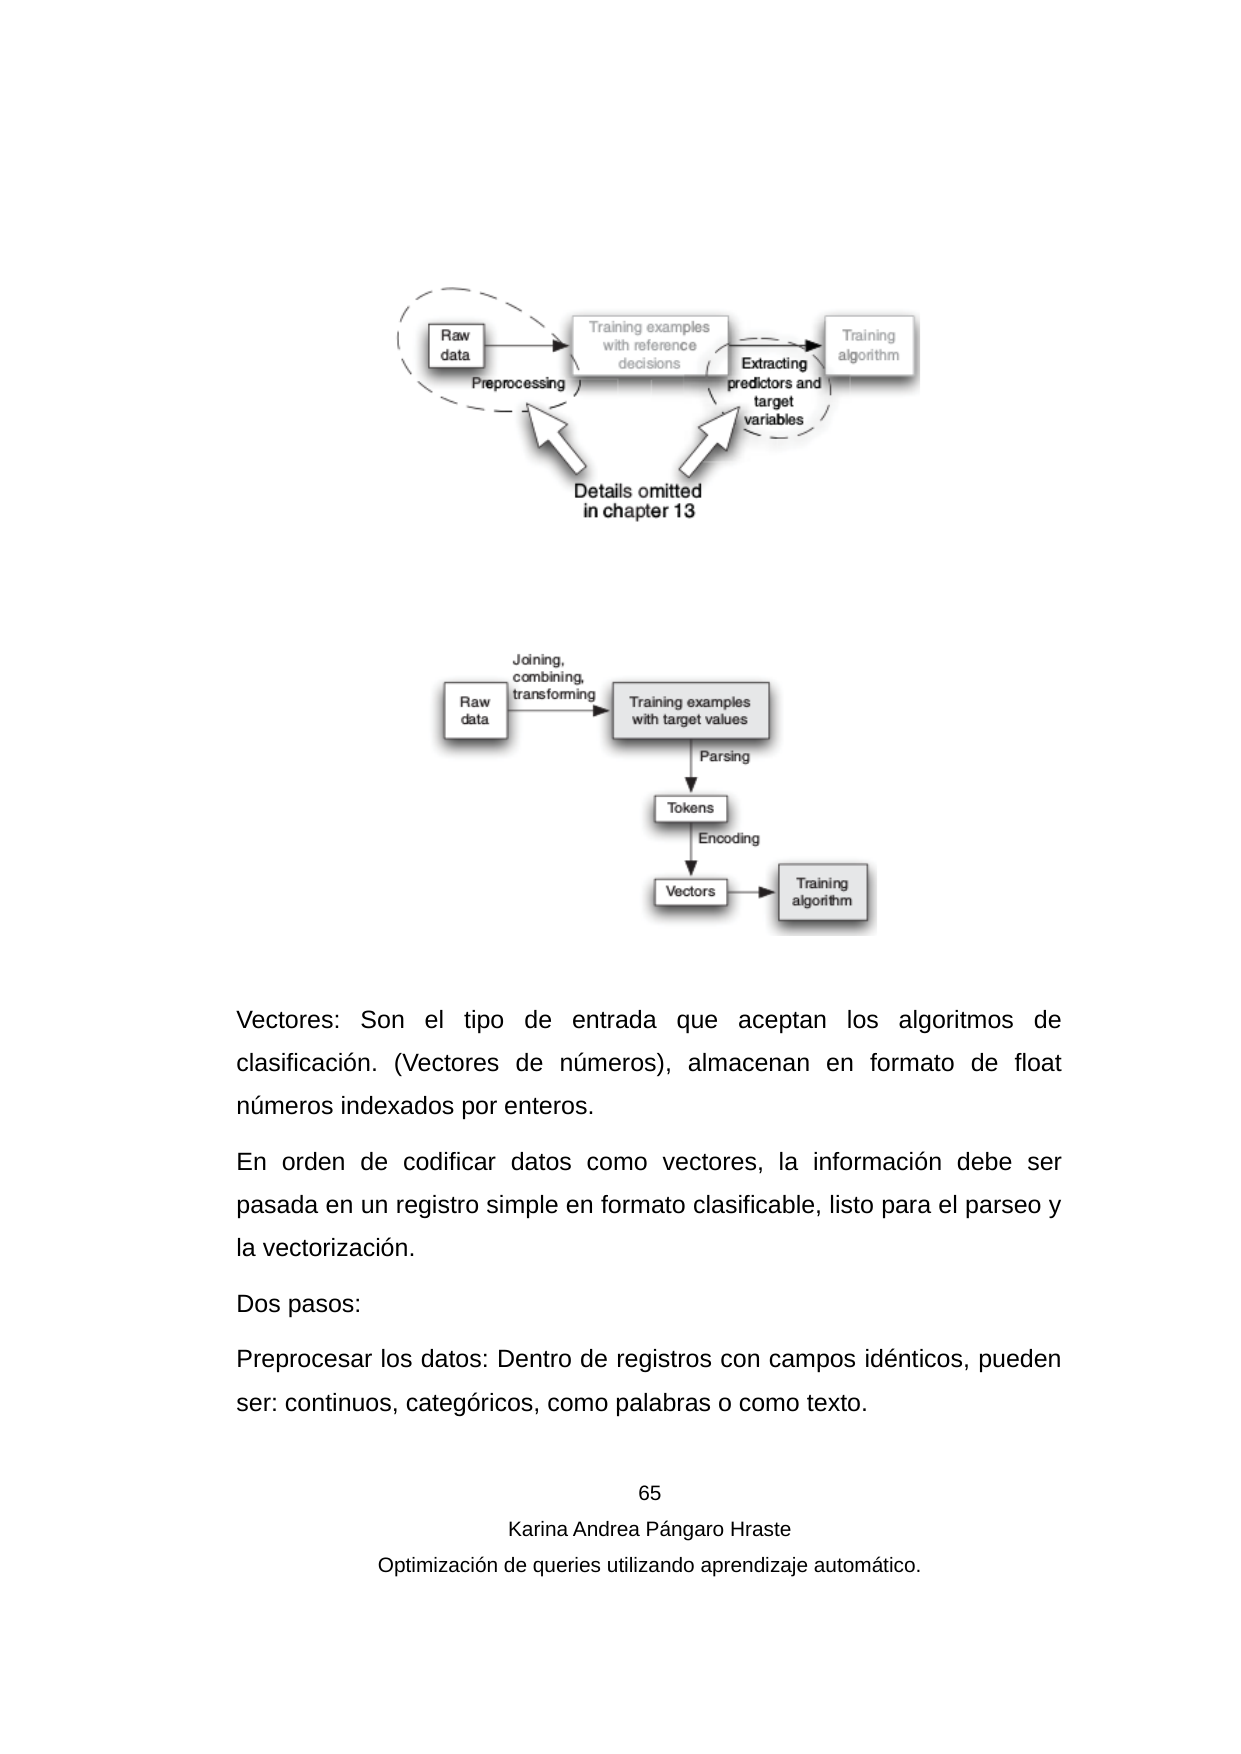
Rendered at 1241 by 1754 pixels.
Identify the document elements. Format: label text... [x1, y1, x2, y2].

text Vectores: Son el tipo de entrada que aceptan los algoritmos de clasificación. (Vectores de números), almacenan en formato de float números indexados por enteros. [236, 1005, 1063, 1120]
text En orden de codificar datos como vectores, la información debe ser pasada en un registro simple en formato clasificable, listo para el parseo y la vectorización. [236, 1147, 1063, 1262]
text Dos pasos: [236, 1289, 1063, 1318]
picture [422, 637, 878, 936]
text Preprocesar los datos: Dentro de registros con campos idénticos, pueden ser: continuos, categóricos, como palabras o como texto. [236, 1344, 1063, 1416]
picture [378, 265, 921, 568]
